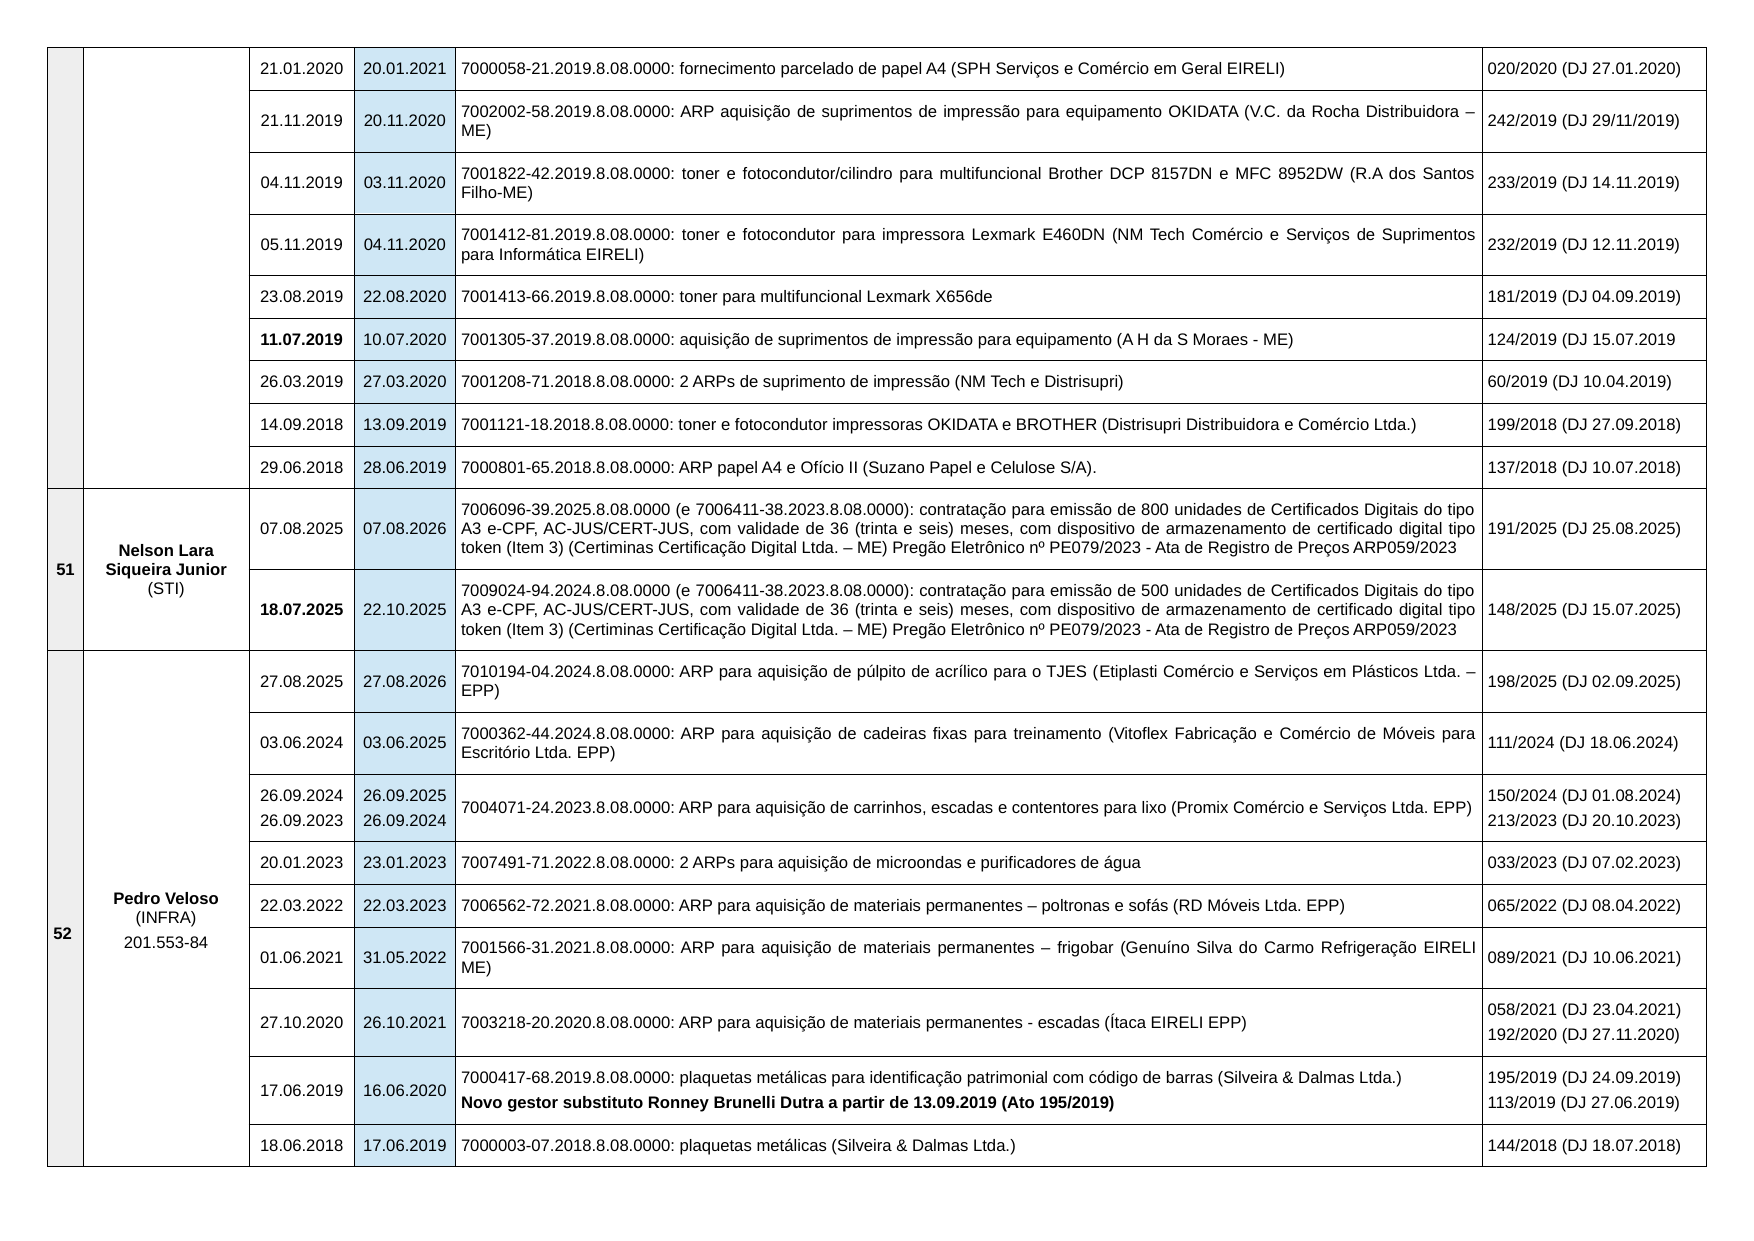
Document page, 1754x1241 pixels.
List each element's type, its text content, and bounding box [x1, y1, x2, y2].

table_cell 18.06.2018 [250, 1125, 354, 1166]
table_cell 31.05.2022 [355, 928, 455, 988]
table_cell 20.11.2020 [355, 91, 455, 152]
table_cell 181/2019 (DJ 04.09.2019) [1483, 276, 1706, 318]
table_cell 16.06.2020 [355, 1057, 455, 1124]
table_cell 51 [48, 489, 83, 650]
table_cell 21.11.2019 [250, 91, 354, 152]
table_cell 7001413-66.2019.8.08.0000: toner para multifuncional Lexmark X656de [456, 276, 1482, 318]
table_cell 05.11.2019 [250, 215, 354, 275]
table_cell Pedro Veloso (INFRA) 201.553-84 [84, 651, 249, 1166]
table_cell 144/2018 (DJ 18.07.2018) [1483, 1125, 1706, 1166]
table_cell Nelson Lara Siqueira Junior (STI) [84, 489, 249, 650]
table_cell 191/2025 (DJ 25.08.2025) [1483, 489, 1706, 569]
table_cell 28.06.2019 [355, 447, 455, 488]
table_cell 27.03.2020 [355, 361, 455, 403]
table_cell 7000801-65.2018.8.08.0000: ARP papel A4 e Ofício II (Suzano Papel e Celulose S/A). [456, 447, 1482, 488]
table_cell 23.01.2023 [355, 842, 455, 884]
table_cell 7001412-81.2019.8.08.0000: toner e fotocondutor para impressora Lexmark E460DN (NM Tech Comércio e Serviços de Suprimentos para Informática EIRELI) [456, 215, 1482, 275]
table_cell 17.06.2019 [355, 1125, 455, 1166]
table_cell 7000362-44.2024.8.08.0000: ARP para aquisição de cadeiras fixas para treinamento (Vitoflex Fabricação e Comércio de Móveis para Escritório Ltda. EPP) [456, 713, 1482, 774]
table_cell 22.03.2023 [355, 885, 455, 927]
table_cell 7000058-21.2019.8.08.0000: fornecimento parcelado de papel A4 (SPH Serviços e Comércio em Geral EIRELI) [456, 48, 1482, 90]
table_cell 27.08.2025 [250, 651, 354, 712]
table_cell 03.11.2020 [355, 153, 455, 213]
table_cell 195/2019 (DJ 24.09.2019) 113/2019 (DJ 27.06.2019) [1483, 1057, 1706, 1124]
table_cell 13.09.2019 [355, 404, 455, 446]
table_cell 23.08.2019 [250, 276, 354, 318]
table_cell 7004071-24.2023.8.08.0000: ARP para aquisição de carrinhos, escadas e contentores para lixo (Promix Comércio e Serviços Ltda. EPP) [456, 775, 1482, 841]
table_cell 7001121-18.2018.8.08.0000: toner e fotocondutor impressoras OKIDATA e BROTHER (Distrisupri Distribuidora e Comércio Ltda.) [456, 404, 1482, 446]
table_cell 26.09.2024 26.09.2023 [250, 775, 354, 841]
table_cell 7003218-20.2020.8.08.0000: ARP para aquisição de materiais permanentes - escadas (Ítaca EIRELI EPP) [456, 989, 1482, 1056]
table_cell 198/2025 (DJ 02.09.2025) [1483, 651, 1706, 712]
table_cell 14.09.2018 [250, 404, 354, 446]
table_cell 03.06.2025 [355, 713, 455, 774]
table_cell 60/2019 (DJ 10.04.2019) [1483, 361, 1706, 403]
table_cell 27.10.2020 [250, 989, 354, 1056]
table_cell 07.08.2026 [355, 489, 455, 569]
table_cell 033/2023 (DJ 07.02.2023) [1483, 842, 1706, 884]
table_cell 065/2022 (DJ 08.04.2022) [1483, 885, 1706, 927]
table_cell 124/2019 (DJ 15.07.2019 [1483, 319, 1706, 360]
table_cell 11.07.2019 [250, 319, 354, 360]
table_cell 199/2018 (DJ 27.09.2018) [1483, 404, 1706, 446]
table_cell 22.08.2020 [355, 276, 455, 318]
table_cell 26.03.2019 [250, 361, 354, 403]
table_cell 7001822-42.2019.8.08.0000: toner e fotocondutor/cilindro para multifuncional Brother DCP 8157DN e MFC 8952DW (R.A dos Santos Filho-ME) [456, 153, 1482, 213]
table_cell 04.11.2019 [250, 153, 354, 213]
table_cell 7006096-39.2025.8.08.0000 (e 7006411-38.2023.8.08.0000): contratação para emissão de 800 unidades de Certificados Digitais do tipo A3 e-CPF, AC-JUS/CERT-JUS, com validade de 36 (trinta e seis) meses, com dispositivo de armazenamento de certificado digital tipo token (Item 3) (Certiminas Certificação Digital Ltda. – ME) Pregão Eletrônico nº PE079/2023 - Ata de Registro de Preços ARP059/2023 [456, 489, 1482, 569]
table_cell 020/2020 (DJ 27.01.2020) [1483, 48, 1706, 90]
table_cell 52 [48, 651, 83, 1166]
table_cell 04.11.2020 [355, 215, 455, 275]
table_cell 7009024-94.2024.8.08.0000 (e 7006411-38.2023.8.08.0000): contratação para emissão de 500 unidades de Certificados Digitais do tipo A3 e-CPF, AC-JUS/CERT-JUS, com validade de 36 (trinta e seis) meses, com dispositivo de armazenamento de certificado digital tipo token (Item 3) (Certiminas Certificação Digital Ltda. – ME) Pregão Eletrônico nº PE079/2023 - Ata de Registro de Preços ARP059/2023 [456, 570, 1482, 650]
table_cell 27.08.2026 [355, 651, 455, 712]
table_cell 26.09.2025 26.09.2024 [355, 775, 455, 841]
table_cell 232/2019 (DJ 12.11.2019) [1483, 215, 1706, 275]
table_cell 7007491-71.2022.8.08.0000: 2 ARPs para aquisição de microondas e purificadores de água [456, 842, 1482, 884]
table_cell 137/2018 (DJ 10.07.2018) [1483, 447, 1706, 488]
table_cell 058/2021 (DJ 23.04.2021) 192/2020 (DJ 27.11.2020) [1483, 989, 1706, 1056]
table_cell 233/2019 (DJ 14.11.2019) [1483, 153, 1706, 213]
table_cell 7010194-04.2024.8.08.0000: ARP para aquisição de púlpito de acrílico para o TJES (Etiplasti Comércio e Serviços em Plásticos Ltda. – EPP) [456, 651, 1482, 712]
table_cell 18.07.2025 [250, 570, 354, 650]
table_cell 7001305-37.2019.8.08.0000: aquisição de suprimentos de impressão para equipamento (A H da S Moraes - ME) [456, 319, 1482, 360]
table_cell 7000417-68.2019.8.08.0000: plaquetas metálicas para identificação patrimonial com código de barras (Silveira & Dalmas Ltda.) Novo gestor substituto Ronney Brunelli Dutra a partir de 13.09.2019 (Ato 195/2019) [456, 1057, 1482, 1124]
table_cell 7002002-58.2019.8.08.0000: ARP aquisição de suprimentos de impressão para equipamento OKIDATA (V.C. da Rocha Distribuidora – ME) [456, 91, 1482, 152]
table_cell 22.10.2025 [355, 570, 455, 650]
table_cell 03.06.2024 [250, 713, 354, 774]
table_cell 29.06.2018 [250, 447, 354, 488]
table_cell 21.01.2020 [250, 48, 354, 90]
table_cell 111/2024 (DJ 18.06.2024) [1483, 713, 1706, 774]
table_cell 7001208-71.2018.8.08.0000: 2 ARPs de suprimento de impressão (NM Tech e Distrisupri) [456, 361, 1482, 403]
table_cell 20.01.2021 [355, 48, 455, 90]
table_cell 22.03.2022 [250, 885, 354, 927]
table_cell 150/2024 (DJ 01.08.2024) 213/2023 (DJ 20.10.2023) [1483, 775, 1706, 841]
table_cell 7000003-07.2018.8.08.0000: plaquetas metálicas (Silveira & Dalmas Ltda.) [456, 1125, 1482, 1166]
table_cell 07.08.2025 [250, 489, 354, 569]
table_cell 17.06.2019 [250, 1057, 354, 1124]
table_cell 01.06.2021 [250, 928, 354, 988]
table_cell 7006562-72.2021.8.08.0000: ARP para aquisição de materiais permanentes – poltronas e sofás (RD Móveis Ltda. EPP) [456, 885, 1482, 927]
table_cell 7001566-31.2021.8.08.0000: ARP para aquisição de materiais permanentes – frigobar (Genuíno Silva do Carmo Refrigeração EIRELI ME) [456, 928, 1482, 988]
table_cell 242/2019 (DJ 29/11/2019) [1483, 91, 1706, 152]
table_cell 148/2025 (DJ 15.07.2025) [1483, 570, 1706, 650]
table_cell 10.07.2020 [355, 319, 455, 360]
table_cell 20.01.2023 [250, 842, 354, 884]
table_cell 26.10.2021 [355, 989, 455, 1056]
table_cell 089/2021 (DJ 10.06.2021) [1483, 928, 1706, 988]
